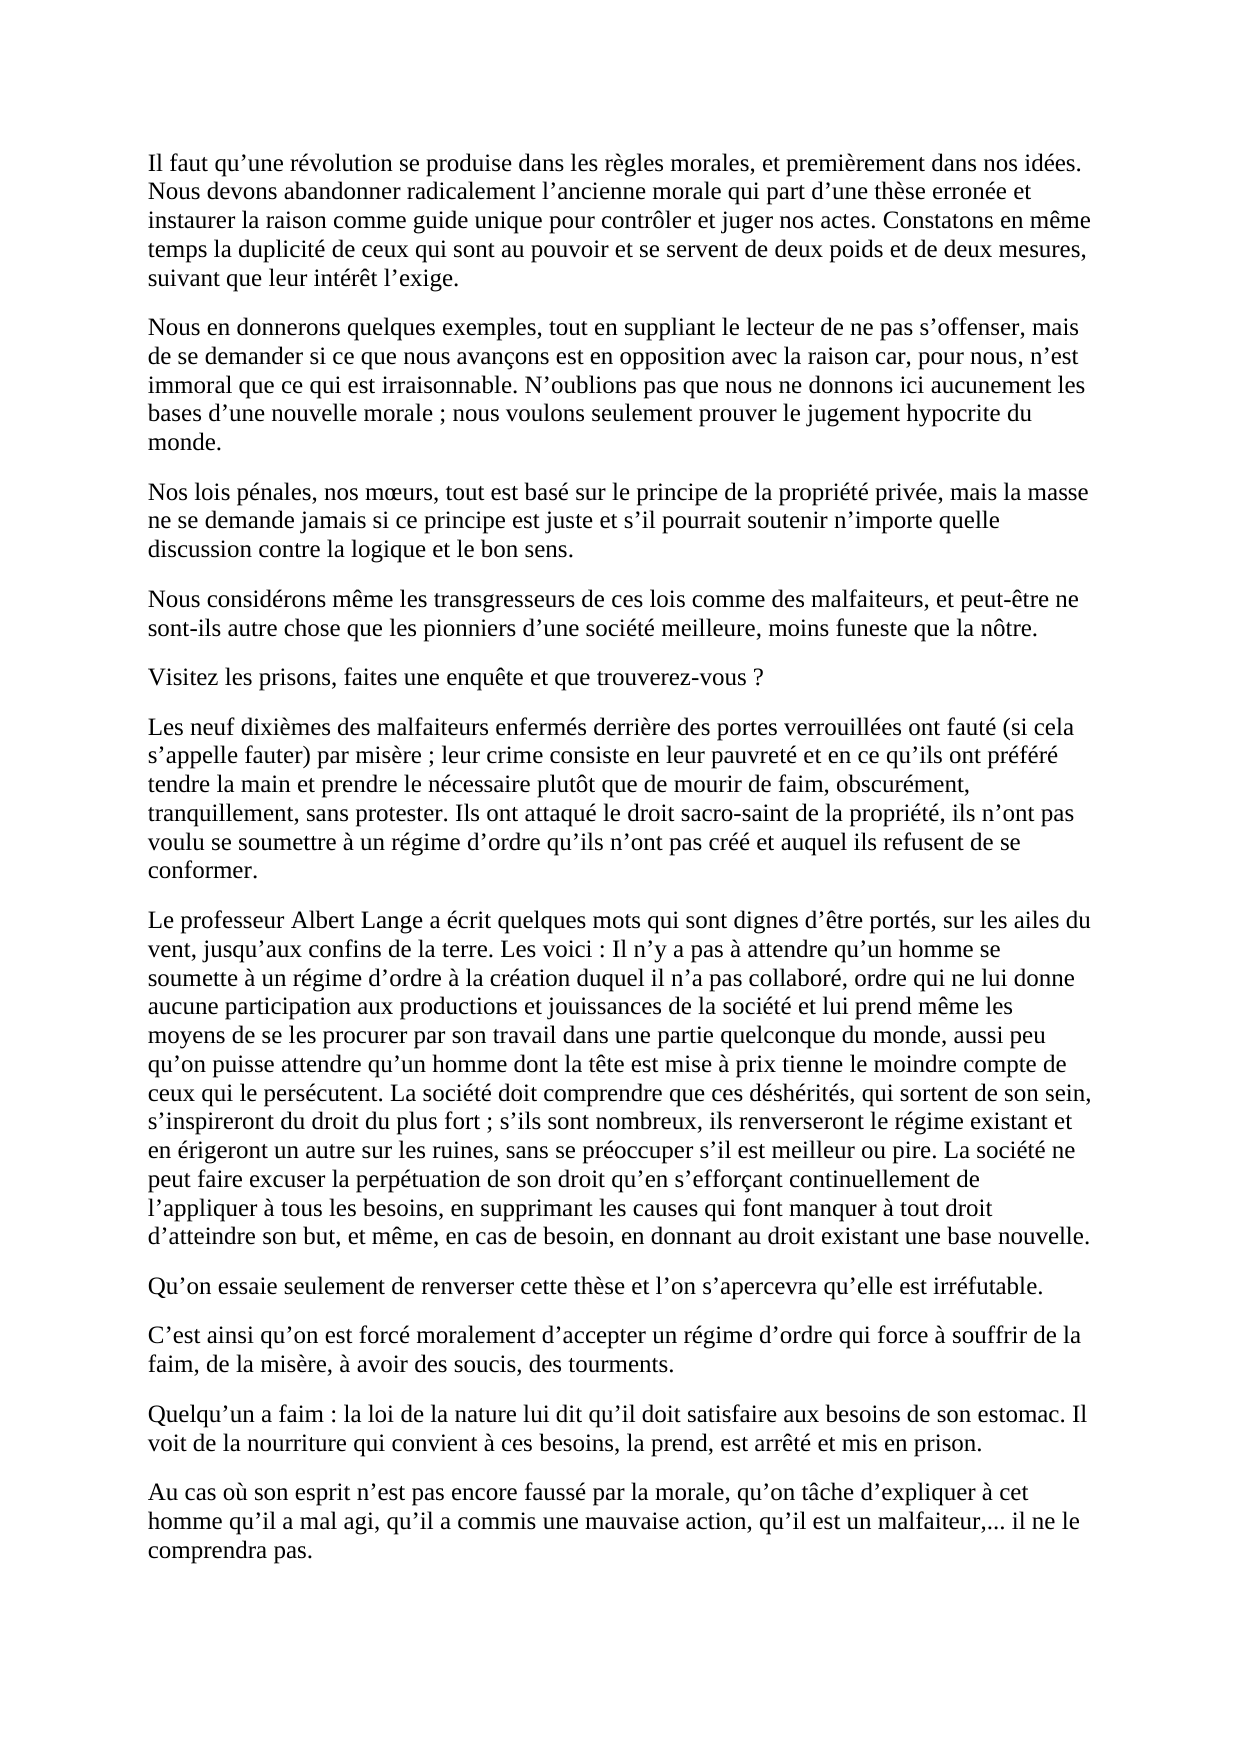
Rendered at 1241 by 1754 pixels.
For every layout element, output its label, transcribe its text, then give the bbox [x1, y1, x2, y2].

text Les neuf dixièmes des malfaiteurs enfermés derrière des portes verrouillées ont fauté (si cela s’appelle fauter) par misère ; leur crime consiste en leur pauvreté et en ce qu’ils ont préféré tendre la main et prendre le nécessaire plutôt que de mourir de faim, obscurément, tranquillement, sans protester. Ils ont attaqué le droit sacro-saint de la propriété, ils n’ont pas voulu se soumettre à un régime d’ordre qu’ils n’ont pas créé et auquel ils refusent de se conformer. [148, 712, 1093, 884]
text C’est ainsi qu’on est forcé moralement d’accepter un régime d’ordre qui force à souffrir de la faim, de la misère, à avoir des soucis, des tourments. [148, 1321, 1093, 1378]
text Visitez les prisons, faites une enquête et que trouverez-vous ? [148, 662, 1093, 691]
text Nos lois pénales, nos mœurs, tout est basé sur le principe de la propriété privée, mais la masse ne se demande jamais si ce principe est juste et s’il pourrait soutenir n’importe quelle discussion contre la logique et le bon sens. [148, 477, 1093, 563]
text Nous en donnerons quelques exemples, tout en suppliant le lecteur de ne pas s’offenser, mais de se demander si ce que nous avançons est en opposition avec la raison car, pour nous, n’est immoral que ce qui est irraisonnable. N’oublions pas que nous ne donnons ici aucunement les bases d’une nouvelle morale ; nous voulons seulement prouver le jugement hypocrite du monde. [148, 312, 1093, 456]
text Le professeur Albert Lange a écrit quelques mots qui sont dignes d’être portés, sur les ailes du vent, jusqu’aux confins de la terre. Les voici : Il n’y a pas à attendre qu’un homme se soumette à un régime d’ordre à la création duquel il n’a pas collaboré, ordre qui ne lui donne aucune participation aux productions et jouissances de la société et lui prend même les moyens de se les procurer par son travail dans une partie quelconque du monde, aussi peu qu’on puisse attendre qu’un homme dont la tête est mise à prix tienne le moindre compte de ceux qui le persécutent. La société doit comprendre que ces déshérités, qui sortent de son sein, s’inspireront du droit du plus fort ; s’ils sont nombreux, ils renverseront le régime existant et en érigeront un autre sur les ruines, sans se préoccuper s’il est meilleur ou pire. La société ne peut faire excuser la perpétuation de son droit qu’en s’efforçant continuellement de l’appliquer à tous les besoins, en supprimant les causes qui font manquer à tout droit d’atteindre son but, et même, en cas de besoin, en donnant au droit existant une base nouvelle. [148, 905, 1093, 1250]
text Quelqu’un a faim : la loi de la nature lui dit qu’il doit satisfaire aux besoins de son estomac. Il voit de la nourriture qui convient à ces besoins, la prend, est arrêté et mis en prison. [148, 1399, 1093, 1456]
text Il faut qu’une révolution se produise dans les règles morales, et premièrement dans nos idées. Nous devons abandonner radicalement l’ancienne morale qui part d’une thèse erronée et instaurer la raison comme guide unique pour contrôler et juger nos actes. Constatons en même temps la duplicité de ceux qui sont au pouvoir et se servent de deux poids et de deux mesures, suivant que leur intérêt l’exige. [148, 148, 1093, 291]
text Qu’on essaie seulement de renverser cette thèse et l’on s’apercevra qu’elle est irréfutable. [148, 1271, 1093, 1300]
text Au cas où son esprit n’est pas encore faussé par la morale, qu’on tâche d’expliquer à cet homme qu’il a mal agi, qu’il a commis une mauvaise action, qu’il est un malfaiteur,... il ne le comprendra pas. [148, 1477, 1093, 1563]
text Nous considérons même les transgresseurs de ces lois comme des malfaiteurs, et peut-être ne sont-ils autre chose que les pionniers d’une société meilleure, moins funeste que la nôtre. [148, 584, 1093, 641]
